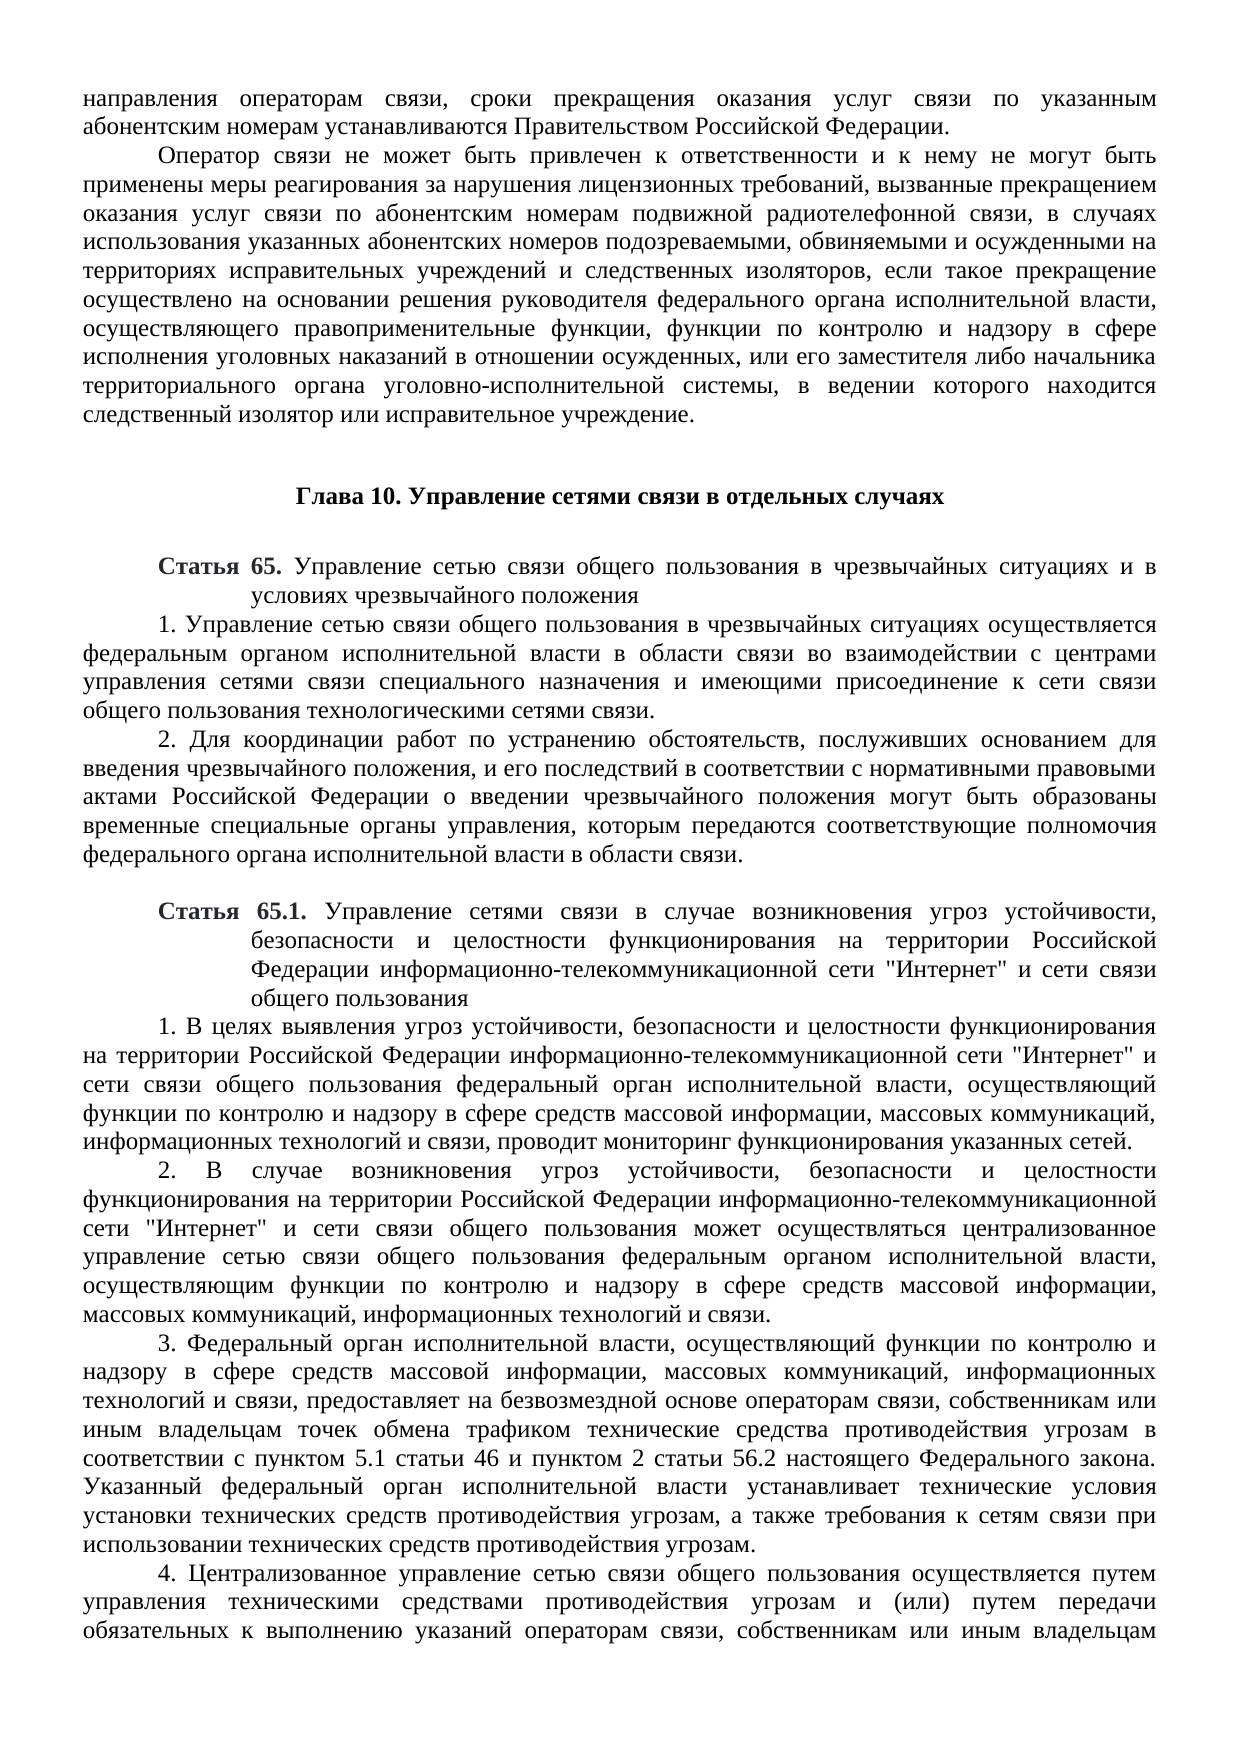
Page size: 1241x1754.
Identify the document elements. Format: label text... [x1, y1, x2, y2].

text 1. В целях выявления угроз устойчивости, безопасности и целостности функционирования на территории Российской Федерации информационно-телекоммуникационной сети "Интернет" и сети связи общего пользования федеральный орган исполнительной власти, осуществляющий функции по контролю и надзору в сфере средств массовой информации, массовых коммуникаций, информационных технологий и связи, проводит мониторинг функционирования указанных сетей. [83, 1011, 1157, 1155]
text Статья 65. Управление сетью связи общего пользования в чрезвычайных ситуациях и в условиях чрезвычайного положения [158, 551, 1157, 609]
text Оператор связи не может быть привлечен к ответственности и к нему не могут быть применены меры реагирования за нарушения лицензионных требований, вызванные прекращением оказания услуг связи по абонентским номерам подвижной радиотелефонной связи, в случаях использования указанных абонентских номеров подозреваемыми, обвиняемыми и осужденными на территориях исправительных учреждений и следственных изоляторов, если такое прекращение осуществлено на основании решения руководителя федерального органа исполнительной власти, осуществляющего правоприменительные функции, функции по контролю и надзору в сфере исполнения уголовных наказаний в отношении осужденных, или его заместителя либо начальника территориального органа уголовно-исполнительной системы, в ведении которого находится следственный изолятор или исправительное учреждение. [83, 140, 1157, 428]
text 2. Для координации работ по устранению обстоятельств, послуживших основанием для введения чрезвычайного положения, и его последствий в соответствии с нормативными правовыми актами Российской Федерации о введении чрезвычайного положения могут быть образованы временные специальные органы управления, которым передаются соответствующие полномочия федерального органа исполнительной власти в области связи. [83, 724, 1157, 868]
text 1. Управление сетью связи общего пользования в чрезвычайных ситуациях осуществляется федеральным органом исполнительной власти в области связи во взаимодействии с центрами управления сетями связи специального назначения и имеющими присоединение к сети связи общего пользования технологическими сетями связи. [83, 609, 1157, 724]
text Статья 65.1. Управление сетями связи в случае возникновения угроз устойчивости, безопасности и целостности функционирования на территории Российской Федерации информационно-телекоммуникационной сети "Интернет" и сети связи общего пользования [158, 896, 1157, 1011]
text 2. В случае возникновения угроз устойчивости, безопасности и целостности функционирования на территории Российской Федерации информационно-телекоммуникационной сети "Интернет" и сети связи общего пользования может осуществляться централизованное управление сетью связи общего пользования федеральным органом исполнительной власти, осуществляющим функции по контролю и надзору в сфере средств массовой информации, массовых коммуникаций, информационных технологий и связи. [83, 1155, 1157, 1328]
subtitle Глава 10. Управление сетями связи в отдельных случаях [83, 481, 1157, 510]
text направления операторам связи, сроки прекращения оказания услуг связи по указанным абонентским номерам устанавливаются Правительством Российской Федерации. [83, 83, 1157, 140]
text 3. Федеральный орган исполнительной власти, осуществляющий функции по контролю и надзору в сфере средств массовой информации, массовых коммуникаций, информационных технологий и связи, предоставляет на безвозмездной основе операторам связи, собственникам или иным владельцам точек обмена трафиком технические средства противодействия угрозам в соответствии с пунктом 5.1 статьи 46 и пунктом 2 статьи 56.2 настоящего Федерального закона. Указанный федеральный орган исполнительной власти устанавливает технические условия установки технических средств противодействия угрозам, а также требования к сетям связи при использовании технических средств противодействия угрозам. [83, 1328, 1157, 1558]
text 4. Централизованное управление сетью связи общего пользования осуществляется путем управления техническими средствами противодействия угрозам и (или) путем передачи обязательных к выполнению указаний операторам связи, собственникам или иным владельцам [83, 1558, 1157, 1644]
